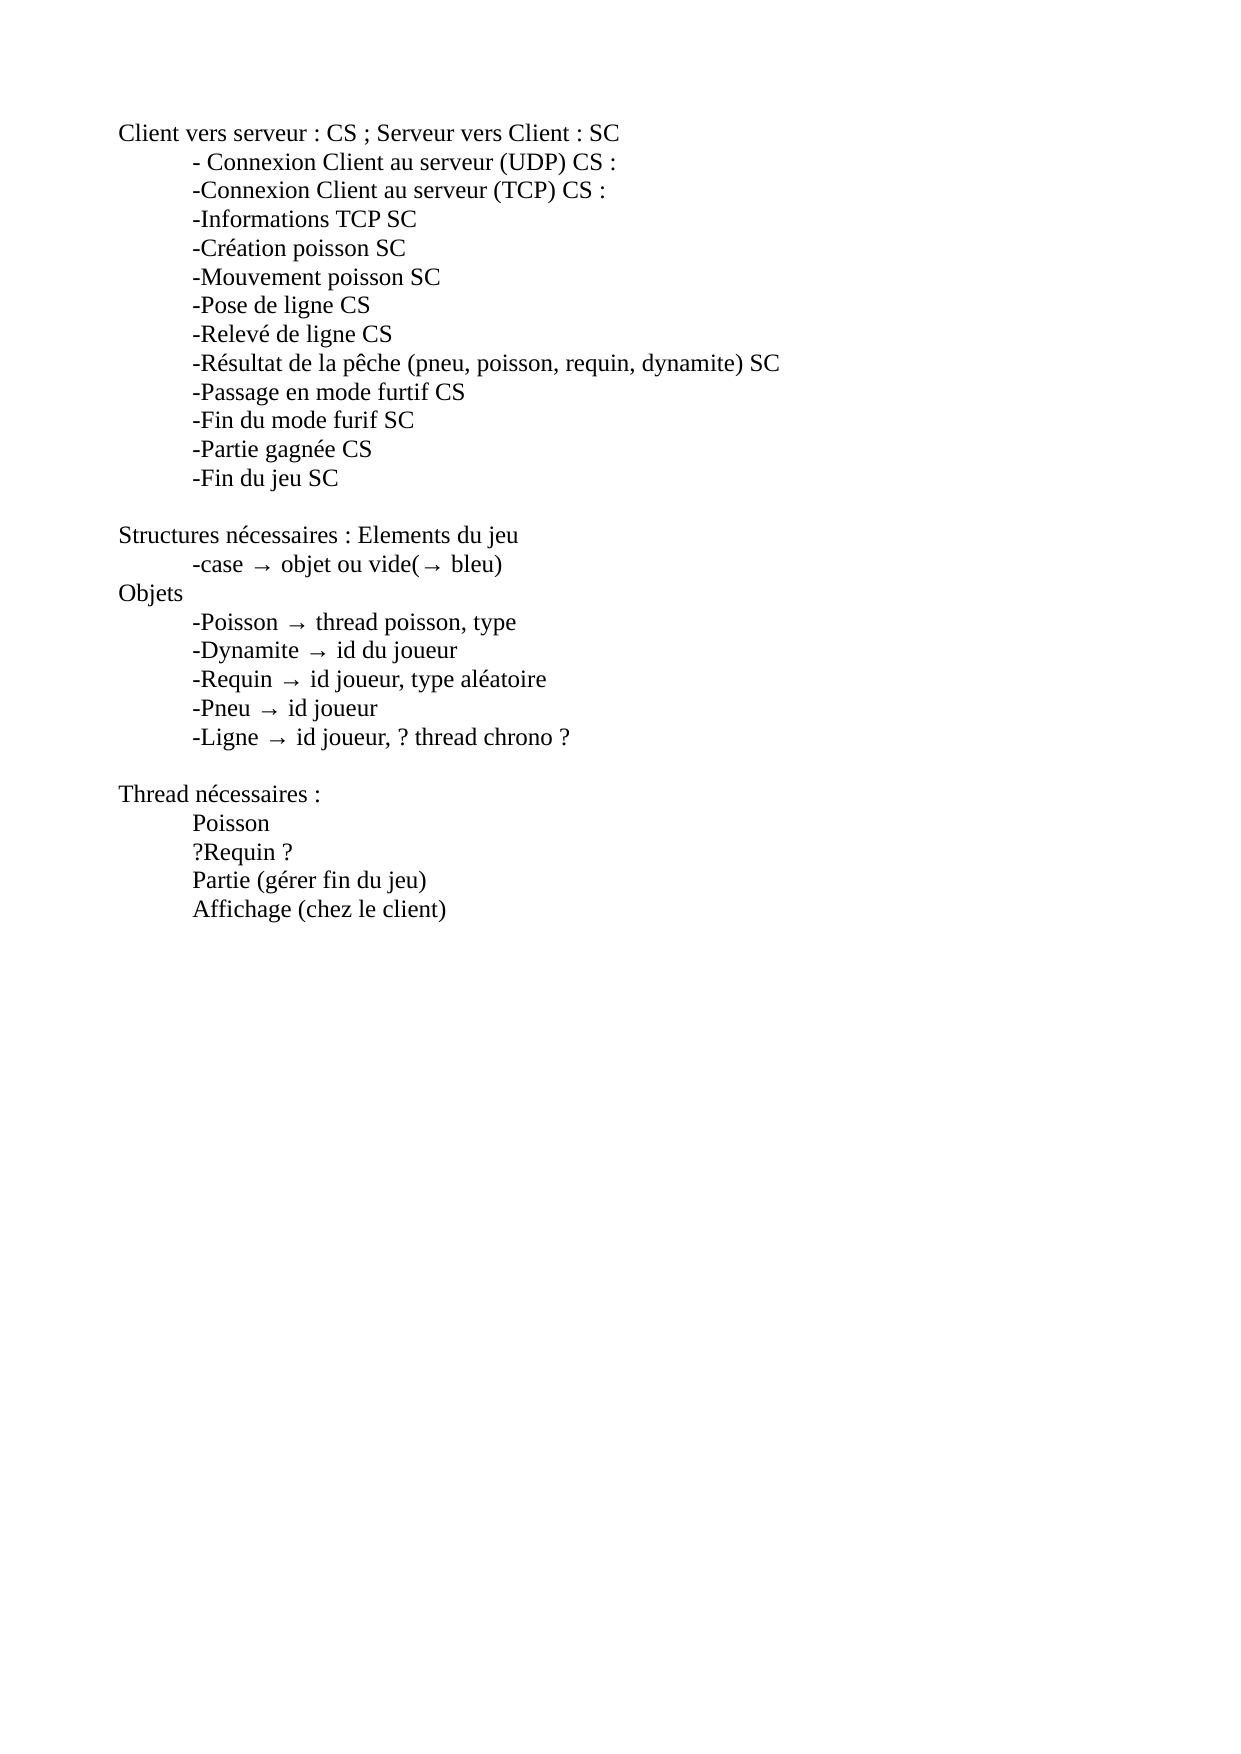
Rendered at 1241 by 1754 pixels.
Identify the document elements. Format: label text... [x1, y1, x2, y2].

text -Informations TCP SC [118, 204, 1122, 233]
text -Dynamite → id du joueur [118, 636, 1122, 664]
text Partie (gérer fin du jeu) [118, 866, 1122, 894]
text Poisson [118, 808, 1122, 837]
text Objets [118, 578, 1122, 607]
text -Mouvement poisson SC [118, 262, 1122, 291]
text -Relevé de ligne CS [118, 319, 1122, 348]
text -Poisson → thread poisson, type [118, 607, 1122, 636]
text - Connexion Client au serveur (UDP) CS : [118, 147, 1122, 176]
text -Pneu → id joueur [118, 693, 1122, 722]
text -Partie gagnée CS [118, 434, 1122, 463]
text -Fin du jeu SC [118, 463, 1122, 492]
text -Création poisson SC [118, 233, 1122, 262]
text Structures nécessaires : Elements du jeu [118, 521, 1122, 549]
text -Passage en mode furtif CS [118, 377, 1122, 406]
text -case → objet ou vide(→ bleu) [118, 549, 1122, 578]
text Thread nécessaires : [118, 779, 1122, 808]
text -Requin → id joueur, type aléatoire [118, 664, 1122, 693]
text -Ligne → id joueur, ? thread chrono ? [118, 722, 1122, 751]
text -Connexion Client au serveur (TCP) CS : [118, 176, 1122, 204]
text -Fin du mode furif SC [118, 406, 1122, 434]
text Client vers serveur : CS ; Serveur vers Client : SC [118, 118, 1122, 147]
text Affichage (chez le client) [118, 894, 1122, 923]
text -Résultat de la pêche (pneu, poisson, requin, dynamite) SC [118, 348, 1122, 377]
text ?Requin ? [118, 837, 1122, 866]
text -Pose de ligne CS [118, 291, 1122, 319]
